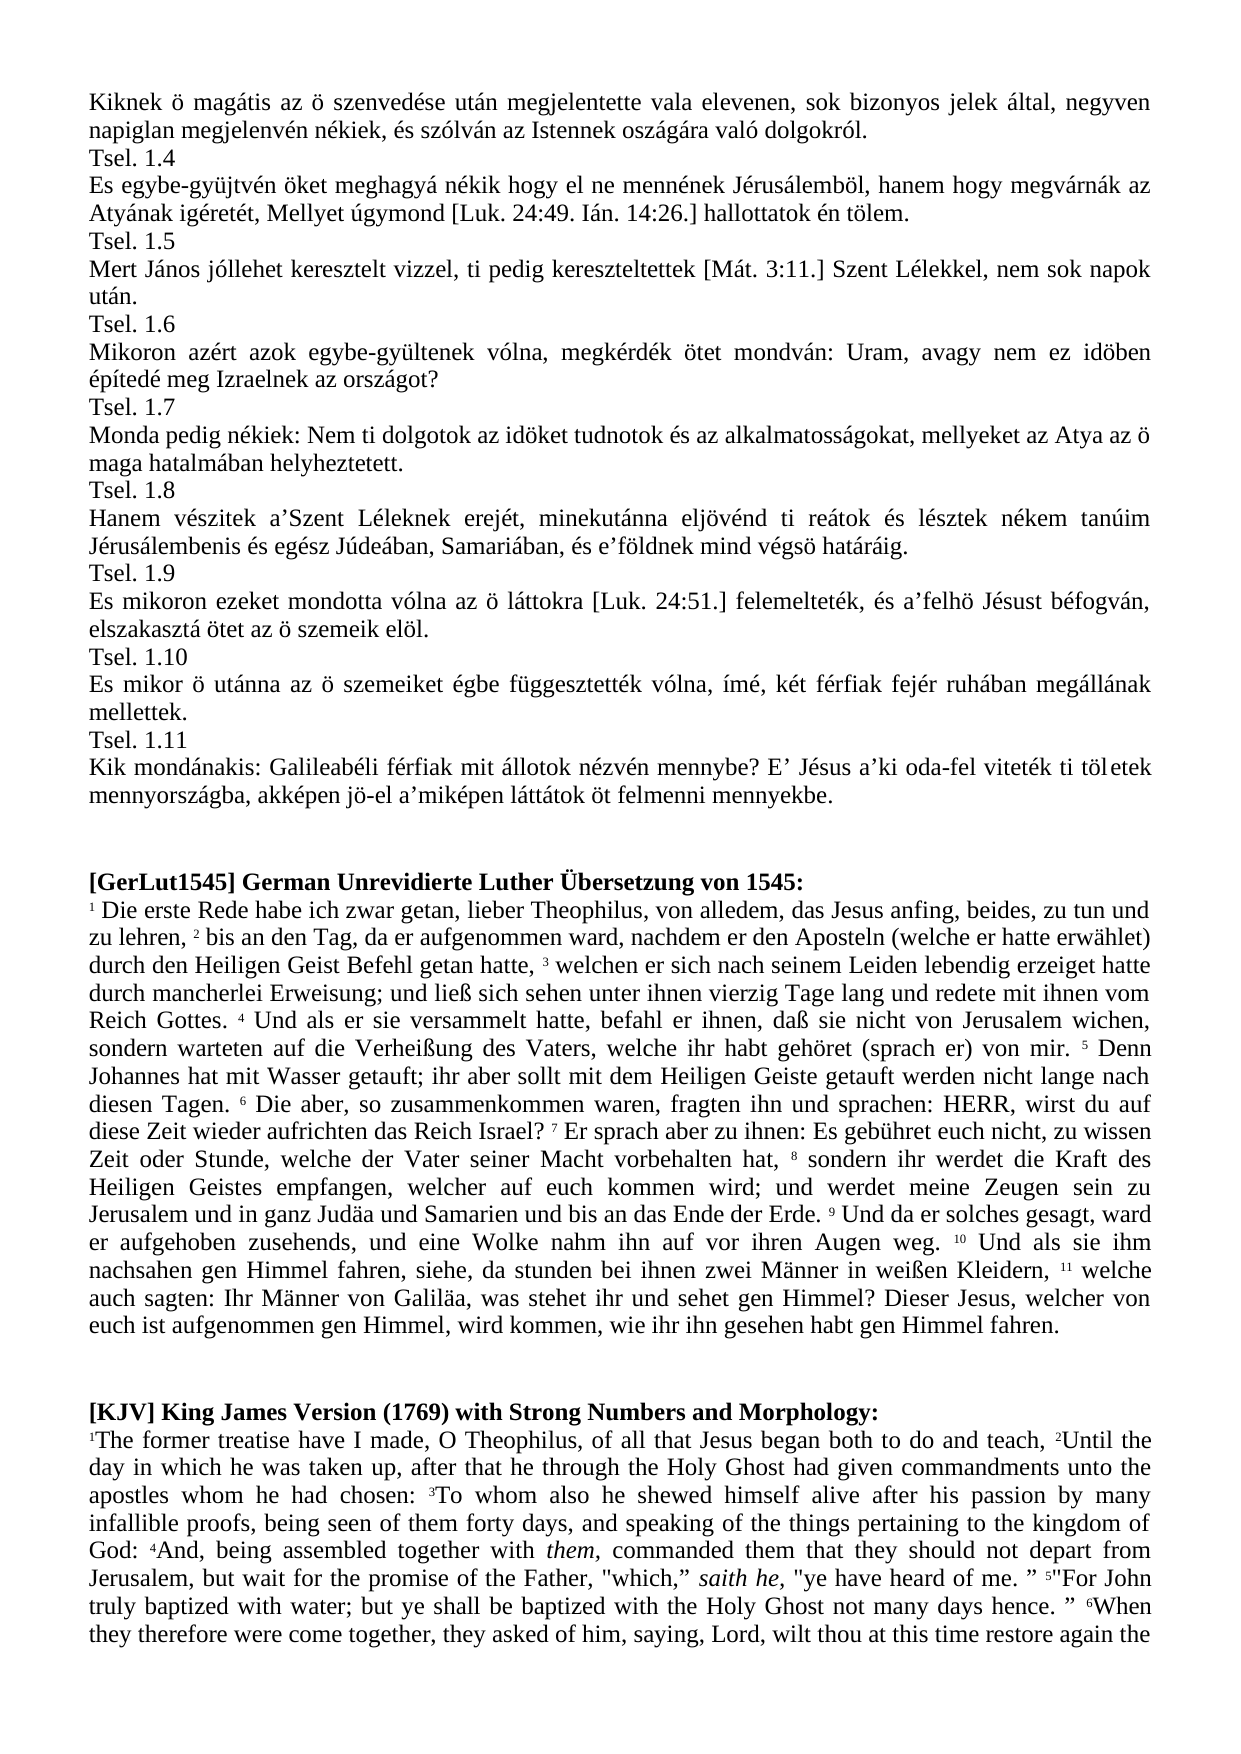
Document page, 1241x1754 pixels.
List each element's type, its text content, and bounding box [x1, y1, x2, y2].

text Es mikor ö utánna az ö szemeiket égbe függesztették vólna, ímé, két férfiak fejér ruhában megállának mellettek. [88, 670, 1152, 726]
text Mert János jóllehet keresztelt vizzel, ti pedig kereszteltettek [Mát. 3:11.] Szent Lélekkel, nem sok napok után. [88, 255, 1152, 310]
text Es egybe-gyüjtvén öket meghagyá nékik hogy el ne mennének Jérusálemböl, hanem hogy megvárnák az Atyának igéretét, Mellyet úgymond [Luk. 24:49. Ián. 14:26.] hallottatok én tölem. [88, 172, 1152, 227]
text Tsel. 1.5 [88, 227, 1152, 255]
text Monda pedig nékiek: Nem ti dolgotok az idöket tudnotok és az alkalmatosságokat, mellyeket az Atya az ö maga hatalmában helyheztetett. [88, 421, 1152, 476]
text Tsel. 1.10 [88, 643, 1152, 670]
text 1The former treatise have I made, O Theophilus, of all that Jesus began both to do and teach, 2Until the day in which he was taken up, after that he through the Holy Ghost had given commandments unto the apostles whom he had chosen: 3To whom also he shewed himself alive after his passion by many infallible proofs, being seen of them forty days, and speaking of the things pertaining to the kingdom of God: 4And, being assembled together with them, commanded them that they should not depart from Jerusalem, but wait for the promise of the Father, "which,” saith he, "ye have heard of me. ” 5"For John truly baptized with water; but ye shall be baptized with the Holy Ghost not many days hence. ” 6When they therefore were come together, they asked of him, saying, Lord, wilt thou at this time restore again the [88, 1426, 1152, 1647]
text Tsel. 1.6 [88, 310, 1152, 338]
text [GerLut1545] German Unrevidierte Luther Übersetzung von 1545: [88, 868, 1152, 896]
text Kiknek ö magátis az ö szenvedése után megjelentette vala elevenen, sok bizonyos jelek által, negyven napiglan megjelenvén nékiek, és szólván az Istennek oszágára való dolgokról. [88, 88, 1152, 144]
text [KJV] King James Version (1769) with Strong Numbers and Morphology: [88, 1398, 1152, 1426]
text Kik mondánakis: Galileabéli férfiak mit állotok nézvén mennybe? E’ Jésus a’ki oda-fel viteték ti töletek mennyországba, akképen jö-el a’miképen láttátok öt felmenni mennyekbe. [88, 753, 1152, 809]
text 1 Die erste Rede habe ich zwar getan, lieber Theophilus, von alledem, das Jesus anfing, beides, zu tun und zu lehren, 2 bis an den Tag, da er aufgenommen ward, nachdem er den Aposteln (welche er hatte erwählet) durch den Heiligen Geist Befehl getan hatte, 3 welchen er sich nach seinem Leiden lebendig erzeiget hatte durch mancherlei Erweisung; und ließ sich sehen unter ihnen vierzig Tage lang und redete mit ihnen vom Reich Gottes. 4 Und als er sie versammelt hatte, befahl er ihnen, daß sie nicht von Jerusalem wichen, sondern warteten auf die Verheißung des Vaters, welche ihr habt gehöret (sprach er) von mir. 5 Denn Johannes hat mit Wasser getauft; ihr aber sollt mit dem Heiligen Geiste getauft werden nicht lange nach diesen Tagen. 6 Die aber, so zusammenkommen waren, fragten ihn und sprachen: HERR, wirst du auf diese Zeit wieder aufrichten das Reich Israel? 7 Er sprach aber zu ihnen: Es gebühret euch nicht, zu wissen Zeit oder Stunde, welche der Vater seiner Macht vorbehalten hat, 8 sondern ihr werdet die Kraft des Heiligen Geistes empfangen, welcher auf euch kommen wird; und werdet meine Zeugen sein zu Jerusalem und in ganz Judäa und Samarien und bis an das Ende der Erde. 9 Und da er solches gesagt, ward er aufgehoben zusehends, und eine Wolke nahm ihn auf vor ihren Augen weg. 10 Und als sie ihm nachsahen gen Himmel fahren, siehe, da stunden bei ihnen zwei Männer in weißen Kleidern, 11 welche auch sagten: Ihr Männer von Galiläa, was stehet ihr und sehet gen Himmel? Dieser Jesus, welcher von euch ist aufgenommen gen Himmel, wird kommen, wie ihr ihn gesehen habt gen Himmel fahren. [88, 896, 1152, 1339]
text Tsel. 1.7 [88, 393, 1152, 421]
text Tsel. 1.9 [88, 559, 1152, 587]
text Tsel. 1.8 [88, 476, 1152, 504]
text Es mikoron ezeket mondotta vólna az ö láttokra [Luk. 24:51.] felemelteték, és a’felhö Jésust béfogván, elszakasztá ötet az ö szemeik elöl. [88, 587, 1152, 643]
text Tsel. 1.4 [88, 144, 1152, 172]
text Hanem vészitek a’Szent Léleknek erejét, minekutánna eljövénd ti reátok és lésztek nékem tanúim Jérusálembenis és egész Júdeában, Samariában, és e’földnek mind végsö határáig. [88, 504, 1152, 559]
text Tsel. 1.11 [88, 726, 1152, 753]
text Mikoron azért azok egybe-gyültenek vólna, megkérdék ötet mondván: Uram, avagy nem ez idöben építedé meg Izraelnek az országot? [88, 338, 1152, 393]
